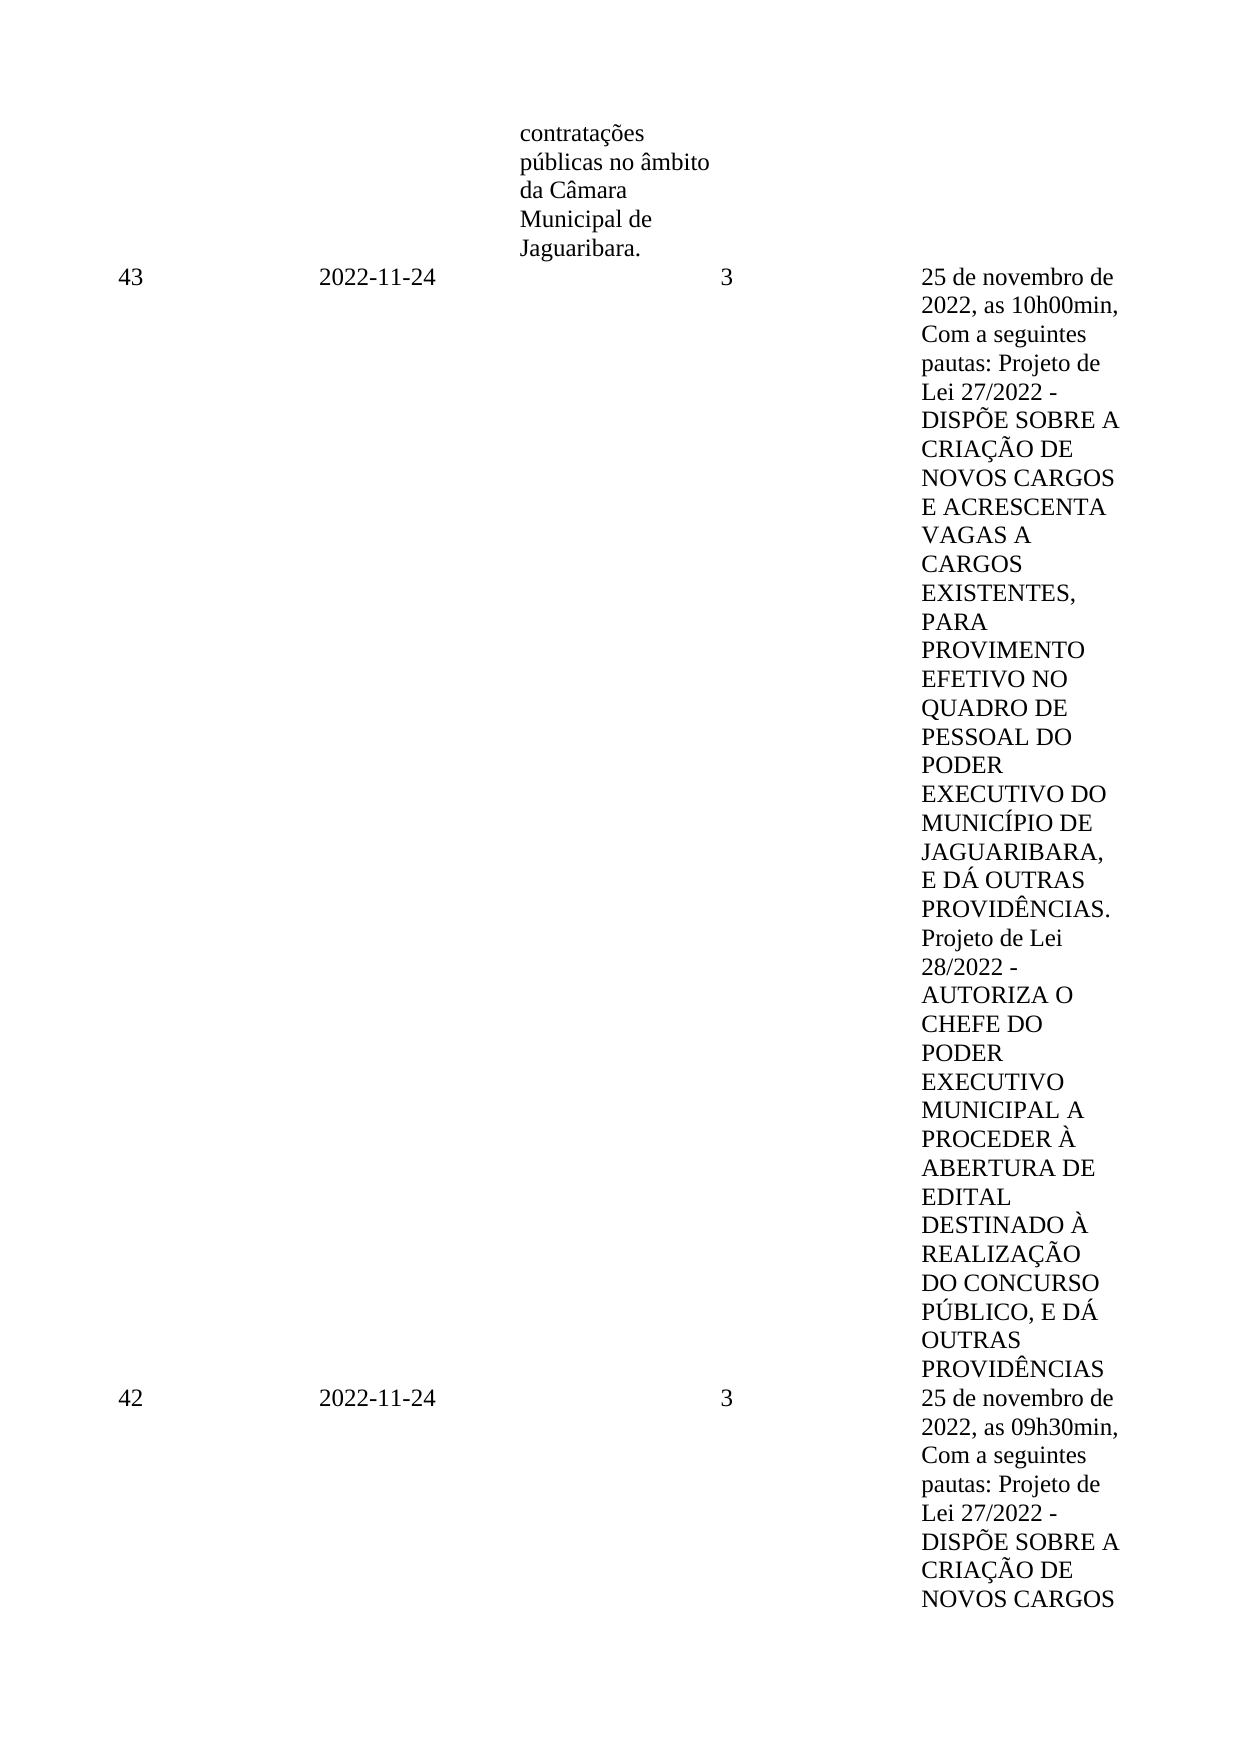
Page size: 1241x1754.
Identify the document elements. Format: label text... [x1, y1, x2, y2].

table_cell 43 [118, 262, 319, 1383]
table_cell [720, 118, 921, 262]
table_cell 3 [720, 1383, 921, 1613]
table_cell [921, 118, 1122, 262]
table_cell [118, 118, 319, 262]
table_cell [520, 262, 720, 1383]
table_cell 2022-11-24 [319, 1383, 519, 1613]
table_cell [520, 1383, 720, 1613]
table_cell 25 de novembro de 2022, as 10h00min, Com a seguintes pautas: Projeto de Lei 27/2022 - DISPÕE SOBRE A CRIAÇÃO DE NOVOS CARGOS E ACRESCENTA VAGAS A CARGOS EXISTENTES, PARA PROVIMENTO EFETIVO NO QUADRO DE PESSOAL DO PODER EXECUTIVO DO MUNICÍPIO DE JAGUARIBARA, E DÁ OUTRAS PROVIDÊNCIAS. Projeto de Lei 28/2022 - AUTORIZA O CHEFE DO PODER EXECUTIVO MUNICIPAL A PROCEDER À ABERTURA DE EDITAL DESTINADO À REALIZAÇÃO DO CONCURSO PÚBLICO, E DÁ OUTRAS PROVIDÊNCIAS [921, 262, 1122, 1383]
table_cell contratações públicas no âmbito da Câmara Municipal de Jaguaribara. [520, 118, 720, 262]
table_cell 2022-11-24 [319, 262, 519, 1383]
table_cell [319, 118, 519, 262]
table_cell 25 de novembro de 2022, as 09h30min, Com a seguintes pautas: Projeto de Lei 27/2022 - DISPÕE SOBRE A CRIAÇÃO DE NOVOS CARGOS [921, 1383, 1122, 1613]
table_cell 42 [118, 1383, 319, 1613]
table_cell 3 [720, 262, 921, 1383]
